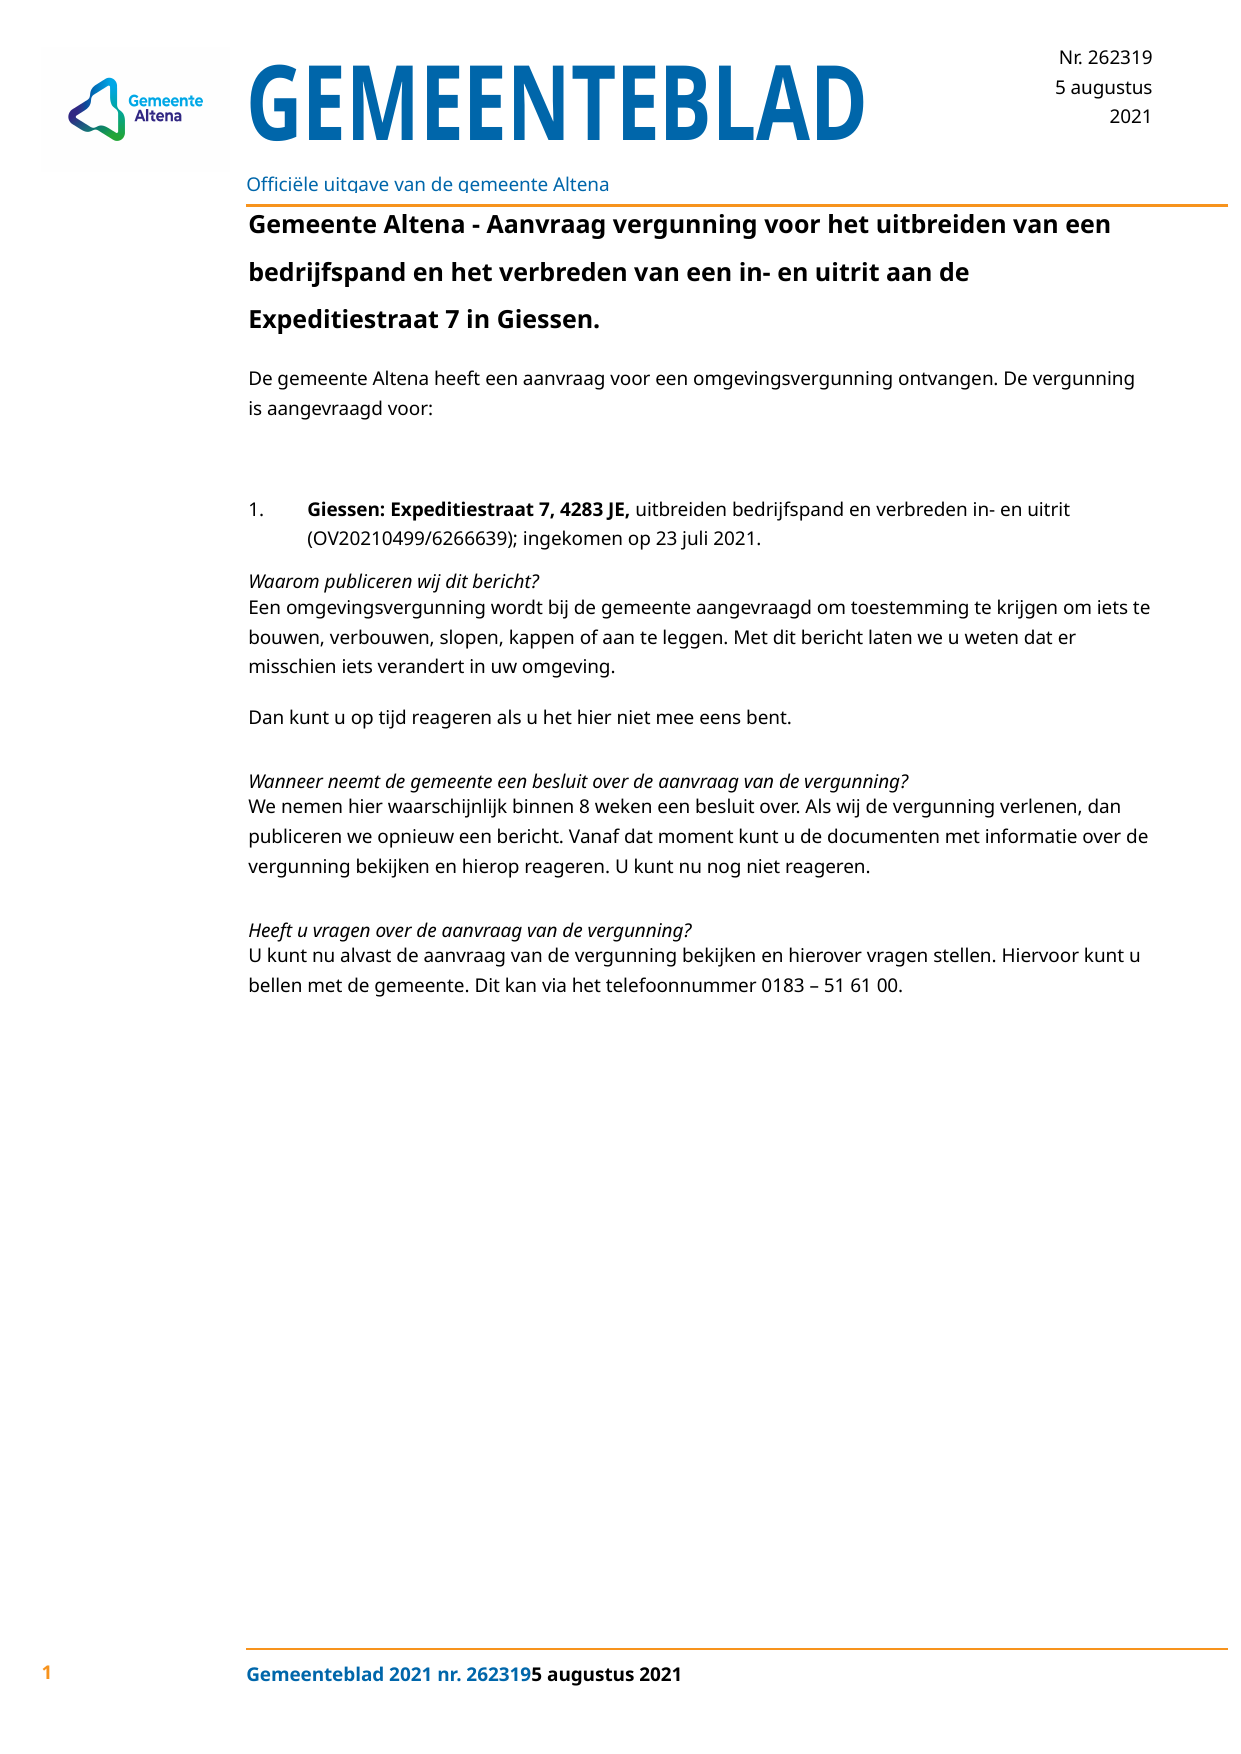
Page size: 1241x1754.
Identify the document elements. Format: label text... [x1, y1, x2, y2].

text Gemeente Altena - Aanvraag vergunning voor het uitbreiden van een bedrijfspand en het verbreden van een in- en uitrit aan de Expeditiestraat 7 in Giessen. [248, 207, 1152, 336]
text We nemen hier waarschijnlijk binnen 8 weken een besluit over. Als wij de vergunning verlenen, dan publiceren we opnieuw een bericht. Vanaf dat moment kunt u de documenten met informatie over de vergunning bekijken en hierop reageren. U kunt nu nog niet reageren. [248, 794, 1152, 878]
picture [41, 47, 231, 172]
text Een omgevingsvergunning wordt bij de gemeente aangevraagd om toestemming te krijgen om iets te bouwen, verbouwen, slopen, kappen of aan te leggen. Met dit bericht laten we u weten dat er misschien iets verandert in uw omgeving. [248, 594, 1152, 679]
text De gemeente Altena heeft een aanvraag voor een omgevingsvergunning ontvangen. De vergunning is aangevraagd voor: [248, 366, 1152, 421]
text Dan kunt u op tijd reageren als u het hier niet mee eens bent. [248, 704, 1152, 730]
list Giessen: Expeditiestraat 7, 4283 JE, uitbreiden bedrijfspand en verbreden in- en uitrit (OV20210499/6266639); ingekomen op 23 juli 2021. [248, 496, 1152, 551]
text Heeft u vragen over de aanvraag van de vergunning? [248, 917, 1152, 942]
text Waarom publiceren wij dit bericht? [248, 569, 1152, 594]
text Wanneer neemt de gemeente een besluit over de aanvraag van de vergunning? [248, 768, 1152, 794]
text U kunt nu alvast de aanvraag van de vergunning bekijken en hierover vragen stellen. Hiervoor kunt u bellen met de gemeente. Dit kan via het telefoonnummer 0183 – 51 61 00. [248, 942, 1152, 998]
